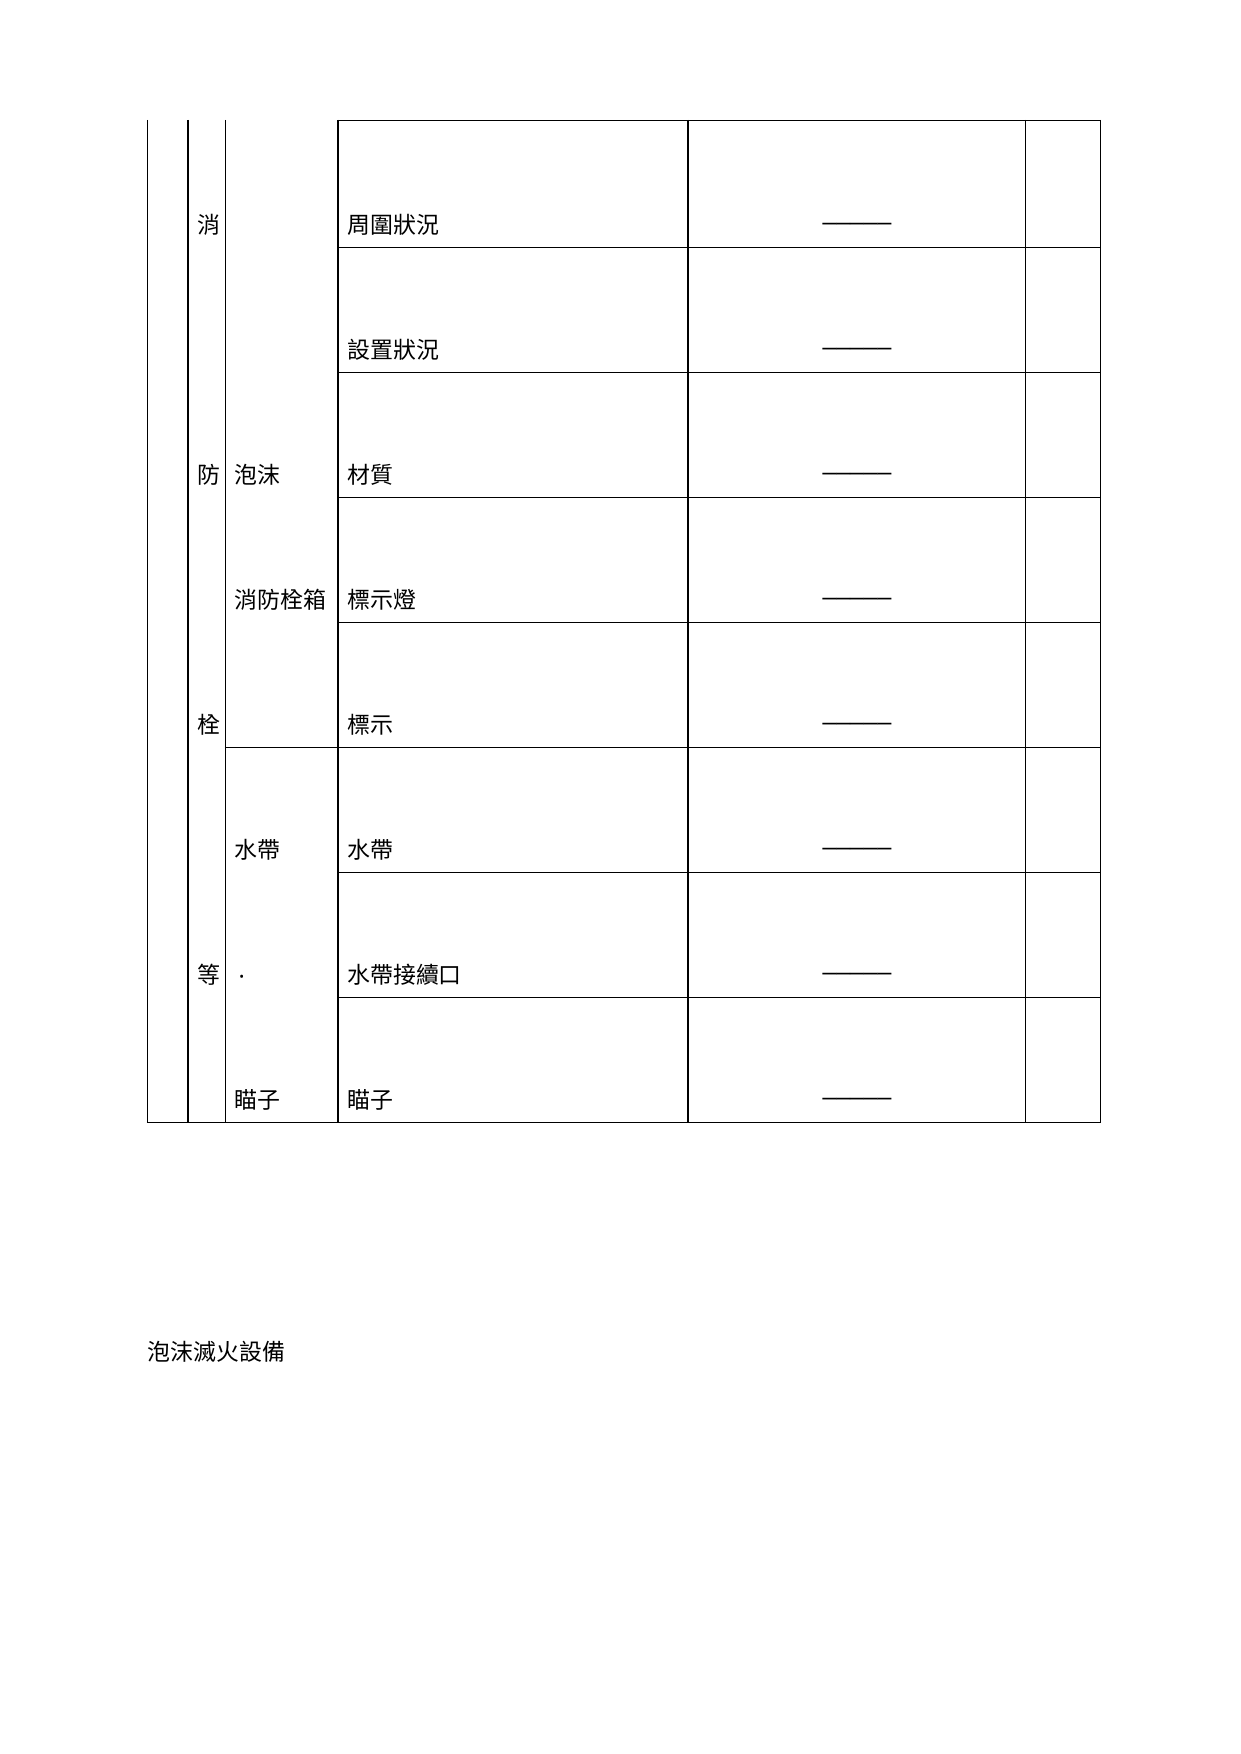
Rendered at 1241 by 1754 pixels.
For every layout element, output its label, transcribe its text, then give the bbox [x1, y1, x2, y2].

table_cell [1026, 748, 1100, 872]
table_cell 材質 [339, 373, 687, 497]
table_cell ───── [689, 498, 1025, 622]
table_cell ───── [689, 998, 1025, 1122]
table_cell [148, 622, 187, 747]
table_cell 標示燈 [339, 498, 687, 622]
table_cell [189, 247, 225, 372]
table_cell 等 [189, 872, 225, 997]
text 泡沫滅火設備 [148, 1309, 1092, 1371]
table_cell 標示 [339, 623, 687, 747]
table_cell 設置狀況 [339, 248, 687, 372]
table_cell ───── [689, 623, 1025, 747]
table_cell [148, 372, 187, 497]
table_cell [226, 247, 337, 372]
table_cell 水帶接續口 [339, 873, 687, 997]
table_cell [226, 120, 337, 247]
table_cell [189, 747, 225, 872]
table_cell ───── [689, 121, 1025, 247]
table_cell ───── [689, 373, 1025, 497]
table_cell [148, 747, 187, 872]
table_cell 泡沫 [226, 372, 337, 497]
table_cell ───── [689, 873, 1025, 997]
table_cell 水帶 [226, 748, 337, 872]
table_cell [1026, 498, 1100, 622]
table_cell 防 [189, 372, 225, 497]
table_cell [1026, 623, 1100, 747]
table_cell 周圍狀況 [339, 121, 687, 247]
table_cell [148, 247, 187, 372]
table_cell ───── [689, 248, 1025, 372]
table_cell [1026, 121, 1100, 247]
table_cell [148, 872, 187, 997]
table_cell [148, 997, 187, 1122]
table_cell 消防栓箱 [226, 497, 337, 622]
table_cell ‧ [226, 872, 337, 997]
table_cell ───── [689, 748, 1025, 872]
table_cell 水帶 [339, 748, 687, 872]
table_cell [226, 622, 337, 747]
table_cell 瞄子 [226, 997, 337, 1122]
table_cell [1026, 998, 1100, 1122]
table_cell 栓 [189, 622, 225, 747]
table_cell [1026, 248, 1100, 372]
table_cell 瞄子 [339, 998, 687, 1122]
table_cell [189, 497, 225, 622]
table_cell [148, 497, 187, 622]
table_cell 消 [189, 120, 225, 247]
table_cell [1026, 373, 1100, 497]
table_cell [148, 120, 187, 247]
table_cell [1026, 873, 1100, 997]
table_cell [189, 997, 225, 1122]
